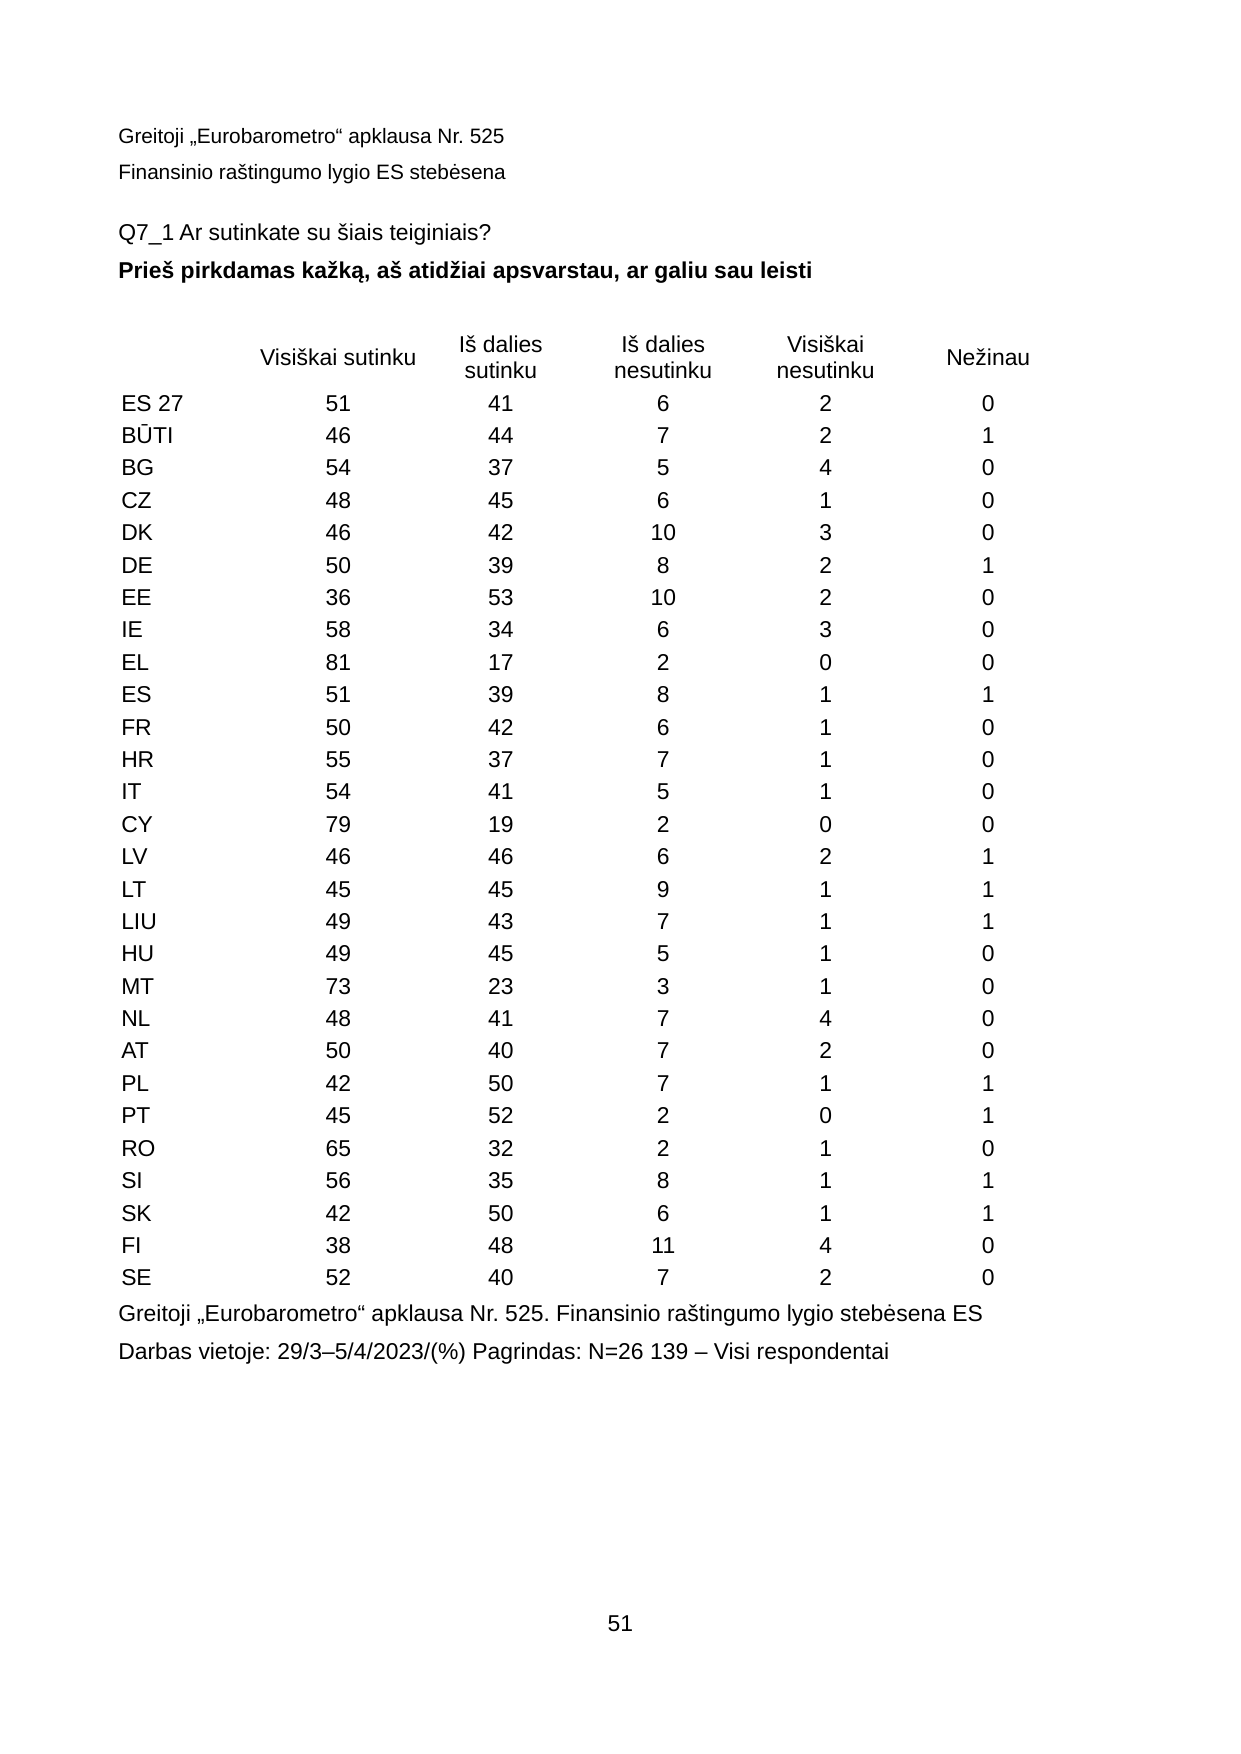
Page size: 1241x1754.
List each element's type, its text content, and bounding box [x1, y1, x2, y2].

table_cell 7 [582, 1261, 744, 1294]
table_cell 0 [907, 775, 1069, 808]
table_cell 6 [582, 484, 744, 516]
table_cell 45 [419, 937, 582, 970]
table_cell 46 [419, 840, 582, 872]
table_cell IE [118, 613, 257, 646]
table_cell 42 [419, 516, 582, 548]
table_cell 46 [257, 419, 419, 451]
table_cell SI [118, 1164, 257, 1196]
table_cell ES 27 [118, 387, 257, 419]
table_cell 52 [257, 1261, 419, 1294]
table_cell 52 [419, 1099, 582, 1132]
table_cell 36 [257, 581, 419, 613]
table_cell 1 [907, 1067, 1069, 1099]
table_cell FR [118, 711, 257, 743]
table_cell 7 [582, 1067, 744, 1099]
table_cell BŪTI [118, 419, 257, 451]
table_cell 7 [582, 1035, 744, 1067]
table_cell FI [118, 1229, 257, 1261]
table_cell 41 [419, 775, 582, 808]
table_cell RO [118, 1132, 257, 1164]
table_header [118, 328, 257, 387]
table_cell 46 [257, 840, 419, 872]
table_cell 1 [744, 743, 907, 775]
table_cell 1 [744, 678, 907, 711]
table_cell 45 [257, 1099, 419, 1132]
table_cell 0 [907, 581, 1069, 613]
table_cell 0 [907, 743, 1069, 775]
table_cell 49 [257, 937, 419, 970]
table_cell 1 [907, 840, 1069, 872]
table_cell 1 [744, 937, 907, 970]
table_cell 58 [257, 613, 419, 646]
table_cell 41 [419, 387, 582, 419]
table_cell 39 [419, 678, 582, 711]
table_cell 11 [582, 1229, 744, 1261]
table_cell 50 [257, 711, 419, 743]
table_cell 53 [419, 581, 582, 613]
table_cell 1 [744, 873, 907, 905]
table_cell HR [118, 743, 257, 775]
table_cell 73 [257, 970, 419, 1002]
table_cell 39 [419, 549, 582, 581]
table_cell 2 [744, 419, 907, 451]
table_cell 0 [744, 1099, 907, 1132]
table_cell 0 [907, 970, 1069, 1002]
table_cell CY [118, 808, 257, 840]
table_cell 0 [744, 646, 907, 678]
table_cell 2 [744, 387, 907, 419]
table_cell CZ [118, 484, 257, 516]
table_cell 79 [257, 808, 419, 840]
table_cell 65 [257, 1132, 419, 1164]
table_cell 10 [582, 516, 744, 548]
table_cell 49 [257, 905, 419, 937]
table_cell 3 [744, 613, 907, 646]
table_cell 48 [257, 1002, 419, 1034]
table_cell PT [118, 1099, 257, 1132]
table_cell 7 [582, 1002, 744, 1034]
text Q7_1 Ar sutinkate su šiais teiginiais? [118, 219, 1122, 246]
table_cell 0 [744, 808, 907, 840]
table_cell 4 [744, 451, 907, 484]
table_cell 81 [257, 646, 419, 678]
table_cell 0 [907, 1035, 1069, 1067]
table_cell 38 [257, 1229, 419, 1261]
table_cell 1 [744, 1132, 907, 1164]
table_cell 45 [257, 873, 419, 905]
table_cell 5 [582, 775, 744, 808]
table_cell 1 [744, 1067, 907, 1099]
table_cell 44 [419, 419, 582, 451]
table_cell DE [118, 549, 257, 581]
table_cell 23 [419, 970, 582, 1002]
table_cell LIU [118, 905, 257, 937]
table_cell 1 [744, 970, 907, 1002]
table_cell 0 [907, 646, 1069, 678]
table_cell HU [118, 937, 257, 970]
table_cell 0 [907, 613, 1069, 646]
table_cell 46 [257, 516, 419, 548]
table_header Nežinau [907, 328, 1069, 387]
table_cell 1 [744, 484, 907, 516]
table_cell 2 [744, 581, 907, 613]
table_cell 0 [907, 1002, 1069, 1034]
table_cell 2 [744, 549, 907, 581]
text Greitoji „Eurobarometro“ apklausa Nr. 525. Finansinio raštingumo lygio stebėsena ES [118, 1299, 1122, 1326]
table_cell 50 [257, 549, 419, 581]
table_cell 17 [419, 646, 582, 678]
table_cell 55 [257, 743, 419, 775]
table_cell 6 [582, 613, 744, 646]
table_cell 42 [419, 711, 582, 743]
table_cell MT [118, 970, 257, 1002]
table_cell 48 [257, 484, 419, 516]
table_cell 2 [582, 646, 744, 678]
table_cell 0 [907, 1229, 1069, 1261]
table_cell 54 [257, 451, 419, 484]
table_cell EL [118, 646, 257, 678]
table_cell 37 [419, 451, 582, 484]
table_cell 1 [907, 419, 1069, 451]
table_cell 1 [907, 1164, 1069, 1196]
table_cell 4 [744, 1002, 907, 1034]
table_cell 10 [582, 581, 744, 613]
table_cell 45 [419, 873, 582, 905]
table_cell 5 [582, 451, 744, 484]
table_cell 1 [744, 1164, 907, 1196]
table_cell 40 [419, 1261, 582, 1294]
table_cell 1 [907, 678, 1069, 711]
table_cell SK [118, 1196, 257, 1229]
table_cell 7 [582, 419, 744, 451]
table_cell 1 [744, 711, 907, 743]
table_cell 48 [419, 1229, 582, 1261]
table_cell 0 [907, 711, 1069, 743]
table_cell 6 [582, 1196, 744, 1229]
table_cell IT [118, 775, 257, 808]
table_cell 34 [419, 613, 582, 646]
table_cell 32 [419, 1132, 582, 1164]
table_cell 2 [744, 1035, 907, 1067]
table_cell 51 [257, 678, 419, 711]
table_cell 4 [744, 1229, 907, 1261]
table_cell 43 [419, 905, 582, 937]
table_cell EE [118, 581, 257, 613]
table_cell 8 [582, 549, 744, 581]
table_cell 1 [907, 1099, 1069, 1132]
table_cell 3 [582, 970, 744, 1002]
table_cell 2 [744, 840, 907, 872]
table_cell 35 [419, 1164, 582, 1196]
table_cell 7 [582, 743, 744, 775]
table_cell 6 [582, 711, 744, 743]
table_cell 1 [907, 905, 1069, 937]
table_cell DK [118, 516, 257, 548]
table_header Visiškai sutinku [257, 328, 419, 387]
table_cell 2 [582, 808, 744, 840]
table_cell 8 [582, 678, 744, 711]
table_cell 50 [257, 1035, 419, 1067]
table_cell 7 [582, 905, 744, 937]
table_cell LV [118, 840, 257, 872]
table_cell 2 [582, 1099, 744, 1132]
text Prieš pirkdamas kažką, aš atidžiai apsvarstau, ar galiu sau leisti [118, 257, 1122, 284]
text Darbas vietoje: 29/3–5/4/2023/(%) Pagrindas: N=26 139 – Visi respondentai [118, 1338, 1122, 1364]
table_cell 41 [419, 1002, 582, 1034]
table_cell 42 [257, 1196, 419, 1229]
table_header Iš dalies sutinku [419, 328, 582, 387]
table_cell 0 [907, 516, 1069, 548]
table_cell 42 [257, 1067, 419, 1099]
table_cell 50 [419, 1196, 582, 1229]
table_cell ES [118, 678, 257, 711]
table_cell 1 [907, 873, 1069, 905]
table_cell 54 [257, 775, 419, 808]
table_cell 2 [582, 1132, 744, 1164]
table_cell 9 [582, 873, 744, 905]
table_cell 3 [744, 516, 907, 548]
table_cell 56 [257, 1164, 419, 1196]
table_cell 2 [744, 1261, 907, 1294]
table_cell 1 [744, 775, 907, 808]
table_cell 1 [744, 905, 907, 937]
table_cell 0 [907, 1261, 1069, 1294]
table_cell 0 [907, 808, 1069, 840]
table_cell 1 [744, 1196, 907, 1229]
table_cell 0 [907, 451, 1069, 484]
table_header Iš dalies nesutinku [582, 328, 744, 387]
table_cell NL [118, 1002, 257, 1034]
table_cell 1 [907, 549, 1069, 581]
table_cell 1 [907, 1196, 1069, 1229]
table_header Visiškai nesutinku [744, 328, 907, 387]
table_cell 0 [907, 387, 1069, 419]
table_cell 6 [582, 840, 744, 872]
table_cell SE [118, 1261, 257, 1294]
table_cell AT [118, 1035, 257, 1067]
table_cell 19 [419, 808, 582, 840]
table_cell 8 [582, 1164, 744, 1196]
table_cell BG [118, 451, 257, 484]
table_cell 0 [907, 1132, 1069, 1164]
table_cell 0 [907, 484, 1069, 516]
table_cell PL [118, 1067, 257, 1099]
table_cell 45 [419, 484, 582, 516]
table_cell 0 [907, 937, 1069, 970]
table_cell 5 [582, 937, 744, 970]
table_cell 51 [257, 387, 419, 419]
table_cell 37 [419, 743, 582, 775]
table_cell 50 [419, 1067, 582, 1099]
table_cell 6 [582, 387, 744, 419]
table_cell LT [118, 873, 257, 905]
table_cell 40 [419, 1035, 582, 1067]
